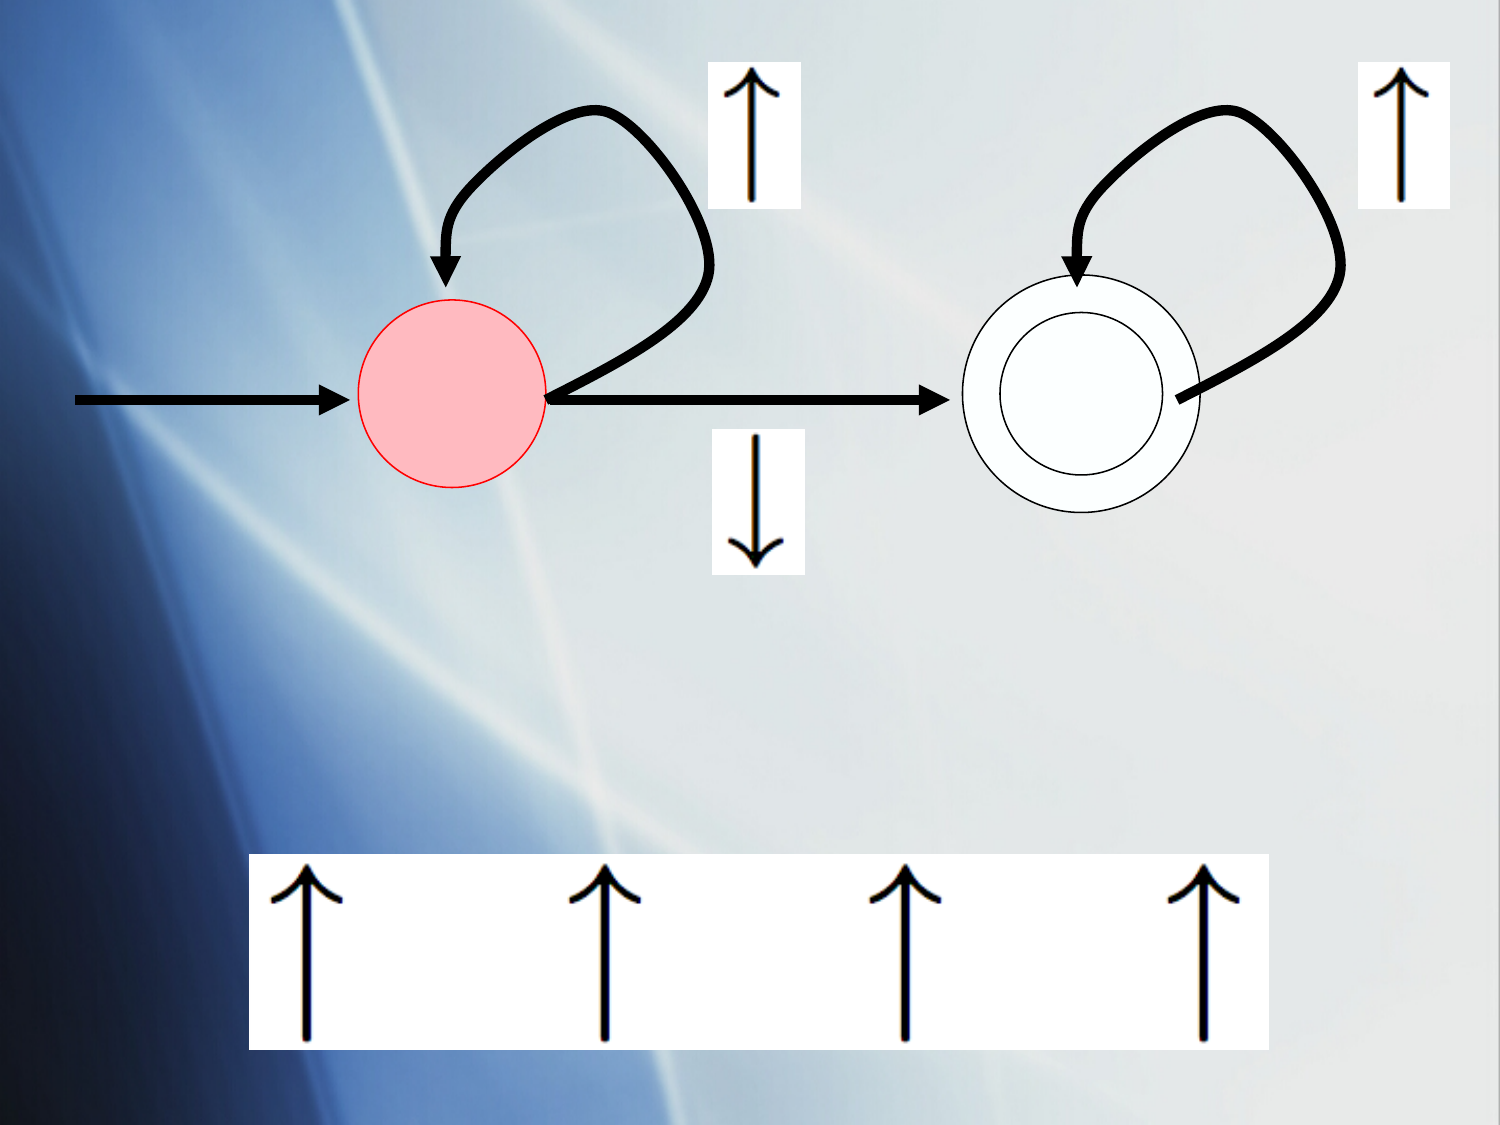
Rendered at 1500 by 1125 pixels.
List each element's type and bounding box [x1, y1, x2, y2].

text_box [358, 299, 546, 488]
picture [0, 0, 1500, 1125]
text_box [962, 275, 1201, 513]
